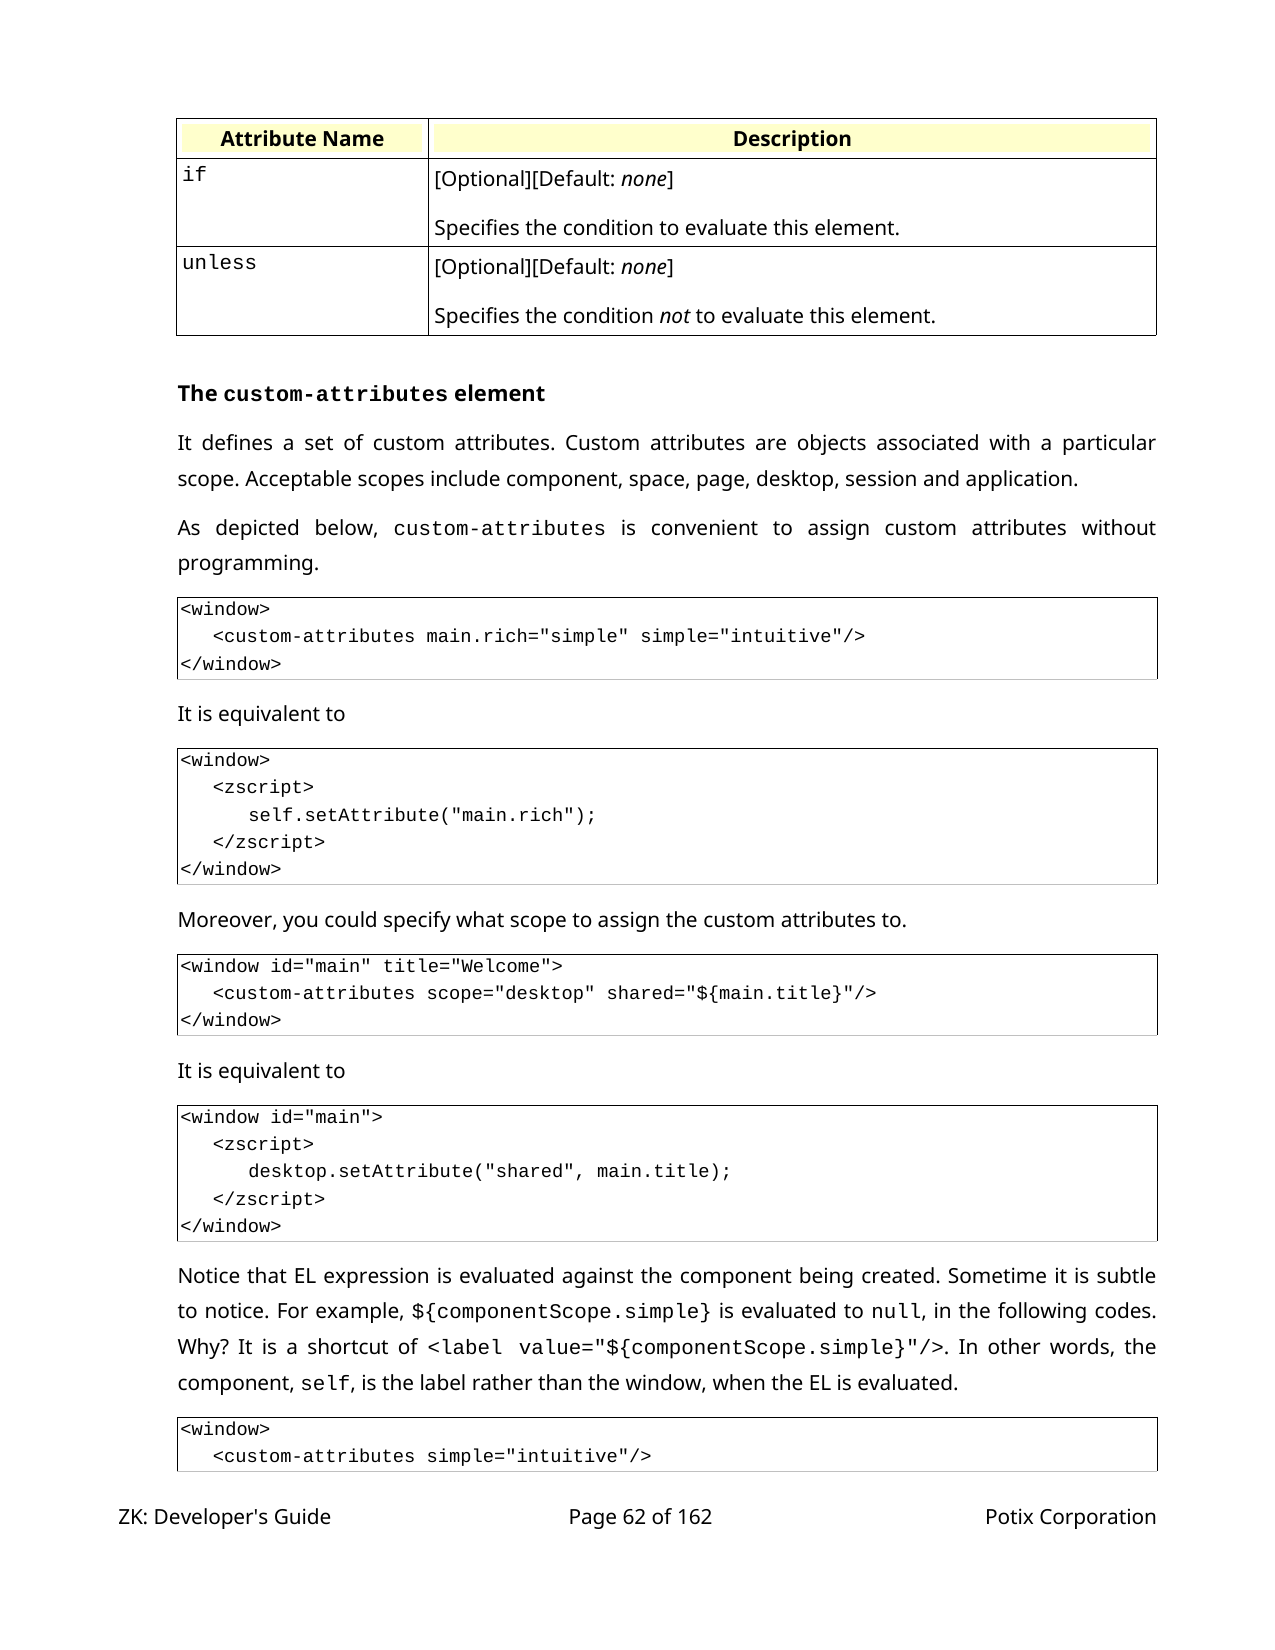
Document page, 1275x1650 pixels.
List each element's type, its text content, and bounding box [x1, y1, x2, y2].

text It is equivalent to [177, 1056, 1157, 1084]
text </zscript> [178, 1186, 1157, 1211]
text <custom-attributes simple="intuitive"/> [178, 1444, 1157, 1471]
text As depicted below, custom-attributes is convenient to assign custom attributes without programming. [177, 513, 1157, 576]
text It is equivalent to [177, 699, 1157, 727]
subtitle The custom-attributes element [177, 378, 1157, 408]
table_cell if [177, 159, 428, 246]
table_header Attribute Name [177, 119, 428, 158]
text <custom-attributes main.rich="simple" simple="intuitive"/> [178, 624, 1157, 648]
text <window id="main"> [178, 1106, 1157, 1129]
text Moreover, you could specify what scope to assign the custom attributes to. [177, 905, 1157, 933]
text <window> [178, 598, 1157, 621]
text Notice that EL expression is evaluated against the component being created. Sometime it is subtle to notice. For example, ${componentScope.simple} is evaluated to null, in the following codes. Why? It is a shortcut of <label value="${componentScope.simple}"/>. In other words, the component, self, is the label rather than the window, when the EL is evaluated. [177, 1261, 1157, 1396]
text <custom-attributes scope="desktop" shared="${main.title}"/> [178, 981, 1157, 1005]
text <zscript> [178, 1132, 1157, 1156]
text </window> [178, 651, 1157, 679]
text <zscript> [178, 775, 1157, 799]
text </window> [178, 857, 1157, 884]
text <window> [178, 749, 1157, 772]
text desktop.setAttribute("shared", main.title); [178, 1159, 1157, 1183]
text </window> [178, 1213, 1157, 1241]
text <window id="main" title="Welcome"> [178, 955, 1157, 978]
table_header Description [429, 119, 1156, 158]
text </zscript> [178, 830, 1157, 854]
text self.setAttribute("main.rich"); [178, 802, 1157, 827]
table_cell [Optional][Default: none] Specifies the condition not to evaluate this element. [429, 247, 1156, 335]
text </window> [178, 1008, 1157, 1035]
text <window> [178, 1418, 1157, 1441]
table_cell unless [177, 247, 428, 335]
text It defines a set of custom attributes. Custom attributes are objects associated with a particular scope. Acceptable scopes include component, space, page, desktop, session and application. [177, 428, 1157, 492]
table_cell [Optional][Default: none] Specifies the condition to evaluate this element. [429, 159, 1156, 246]
